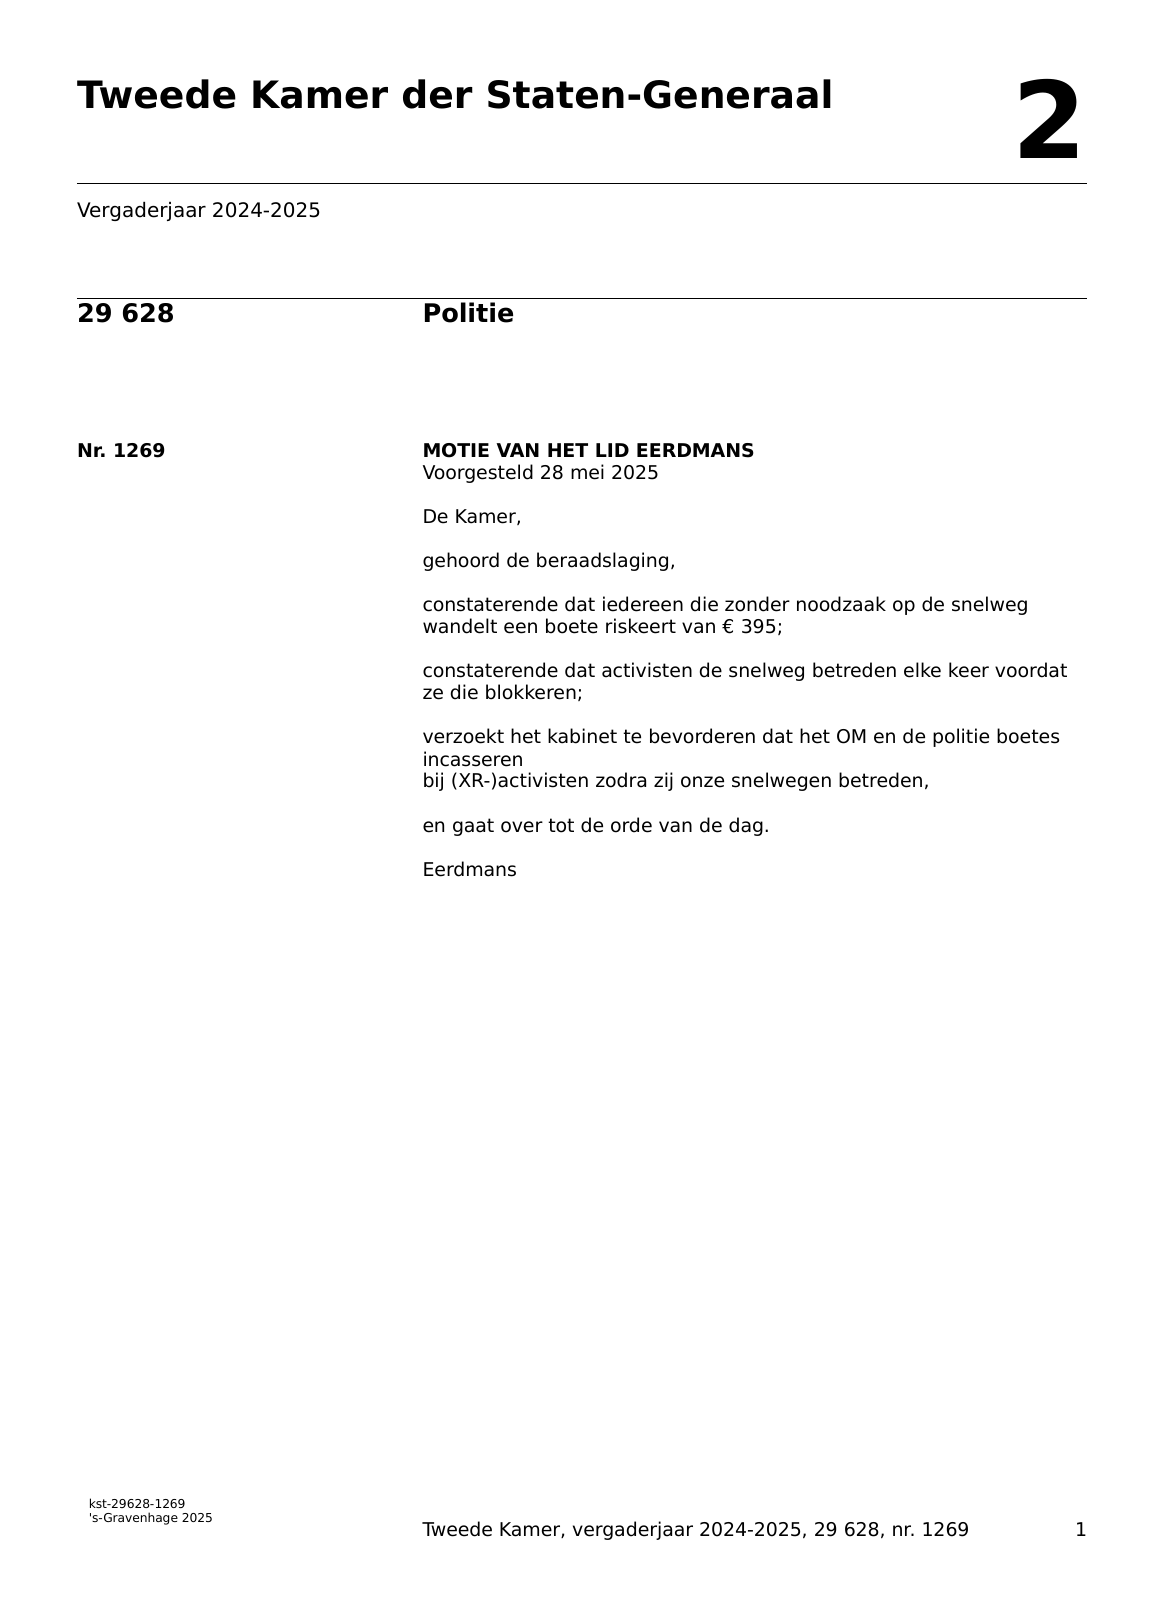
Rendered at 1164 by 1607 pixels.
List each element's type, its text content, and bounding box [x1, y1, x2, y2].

text constaterende dat activisten de snelweg betreden elke keer voordat ze die blokkeren; [422, 660, 1087, 704]
text kst-29628-1269 [88, 1497, 323, 1511]
text Eerdmans [422, 859, 1087, 881]
subtitle 29 628 Politie [77, 299, 1087, 329]
text 's-Gravenhage 2025 [88, 1511, 323, 1525]
table_header 2 [886, 59, 1087, 183]
text gehoord de beraadslaging, [422, 550, 1087, 572]
table_header Tweede Kamer der Staten-Generaal [77, 59, 886, 183]
text De Kamer, [422, 506, 1087, 528]
text en gaat over tot de orde van de dag. [422, 814, 1087, 837]
text constaterende dat iedereen die zonder noodzaak op de snelweg wandelt een boete riskeert van € 395; [422, 594, 1087, 638]
text Voorgesteld 28 mei 2025 [422, 462, 1087, 484]
table_cell Vergaderjaar 2024-2025 [77, 184, 1087, 298]
text bij (XR-)activisten zodra zij onze snelwegen betreden, [422, 770, 1087, 792]
text verzoekt het kabinet te bevorderen dat het OM en de politie boetes incasseren [422, 726, 1087, 770]
subtitle Nr. 1269 MOTIE VAN HET LID EERDMANS [77, 440, 1087, 462]
